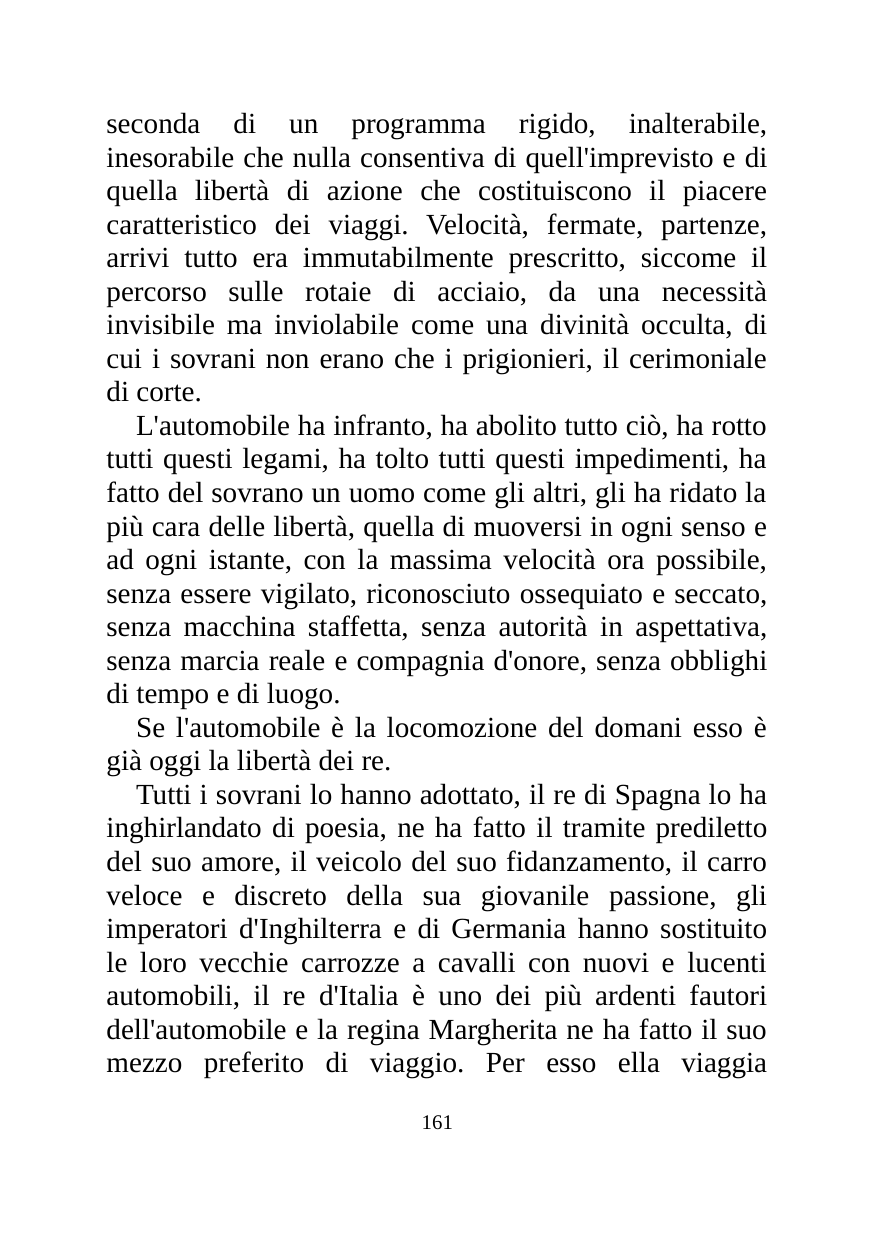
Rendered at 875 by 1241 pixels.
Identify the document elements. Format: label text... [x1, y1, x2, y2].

text Se l'automobile è la locomozione del domani esso è già oggi la libertà dei re. [106, 710, 768, 777]
text Tutti i sovrani lo hanno adottato, il re di Spagna lo ha inghirlandato di poesia, ne ha fatto il tramite prediletto del suo amore, il veicolo del suo fidanzamento, il carro veloce e discreto della sua giovanile passione, gli imperatori d'Inghilterra e di Germania hanno sostituito le loro vecchie carrozze a cavalli con nuovi e lucenti automobili, il re d'Italia è uno dei più ardenti fautori dell'automobile e la regina Margherita ne ha fatto il suo mezzo preferito di viaggio. Per esso ella viaggia [106, 777, 768, 1079]
text L'automobile ha infranto, ha abolito tutto ciò, ha rotto tutti questi legami, ha tolto tutti questi impedimenti, ha fatto del sovrano un uomo come gli altri, gli ha ridato la più cara delle libertà, quella di muoversi in ogni senso e ad ogni istante, con la massima velocità ora possibile, senza essere vigilato, riconosciuto ossequiato e seccato, senza macchina staffetta, senza autorità in aspettativa, senza marcia reale e compagnia d'onore, senza obblighi di tempo e di luogo. [106, 408, 768, 710]
text seconda di un programma rigido, inalterabile, inesorabile che nulla consentiva di quell'imprevisto e di quella libertà di azione che costituiscono il piacere caratteristico dei viaggi. Velocità, fermate, partenze, arrivi tutto era immutabilmente prescritto, siccome il percorso sulle rotaie di acciaio, da una necessità invisibile ma inviolabile come una divinità occulta, di cui i sovrani non erano che i prigionieri, il cerimoniale di corte. [106, 106, 768, 408]
